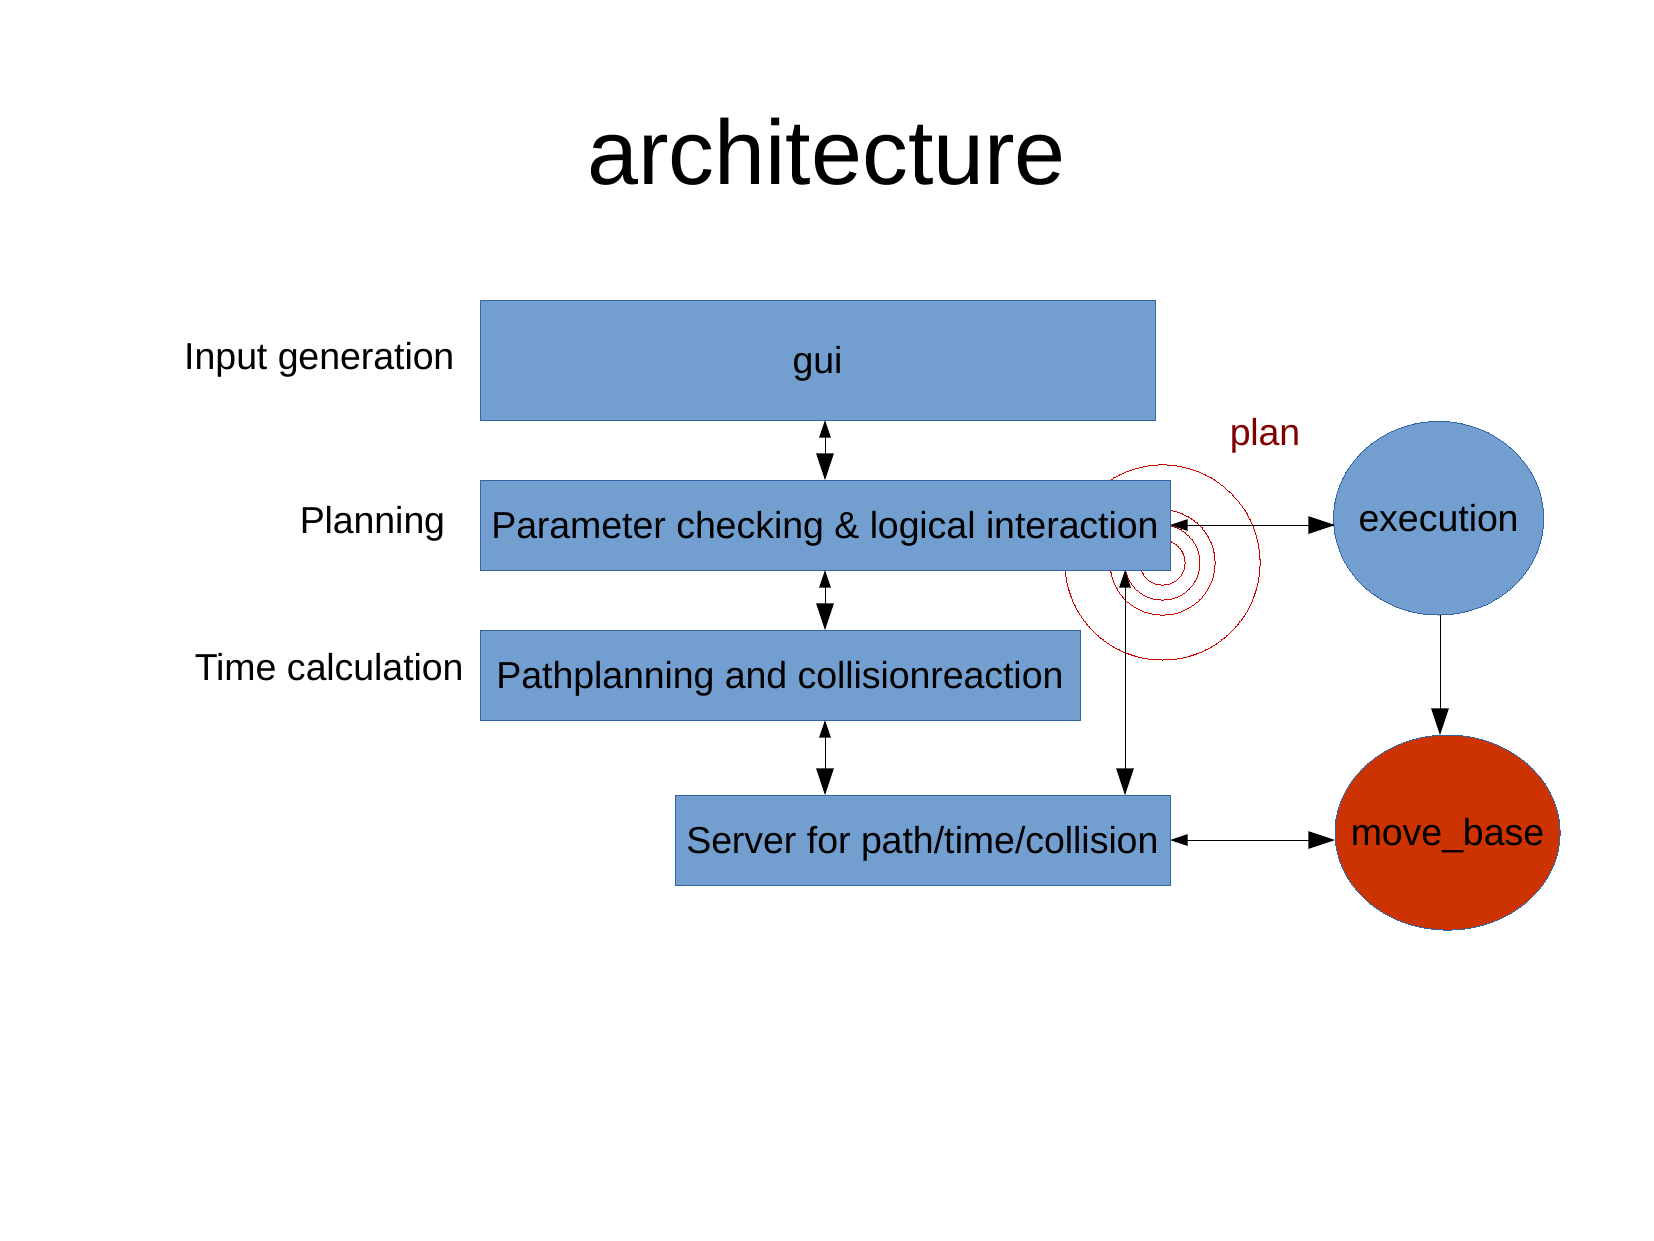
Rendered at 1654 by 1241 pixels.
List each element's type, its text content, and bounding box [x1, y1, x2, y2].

text_box Parameter checking & logical interaction [480, 480, 1171, 571]
title architecture [82, 49, 1571, 257]
text_box Pathplanning and collisionreaction [480, 630, 1081, 721]
text_box Input generation [169, 328, 470, 386]
text_box move_base [1335, 735, 1561, 931]
text_box plan [1215, 404, 1316, 461]
text_box execution [1333, 421, 1544, 616]
text_box Planning [285, 492, 471, 592]
text_box gui [480, 300, 1156, 421]
text_box Time calculation [180, 639, 481, 781]
text_box Server for path/time/collision [675, 795, 1171, 886]
